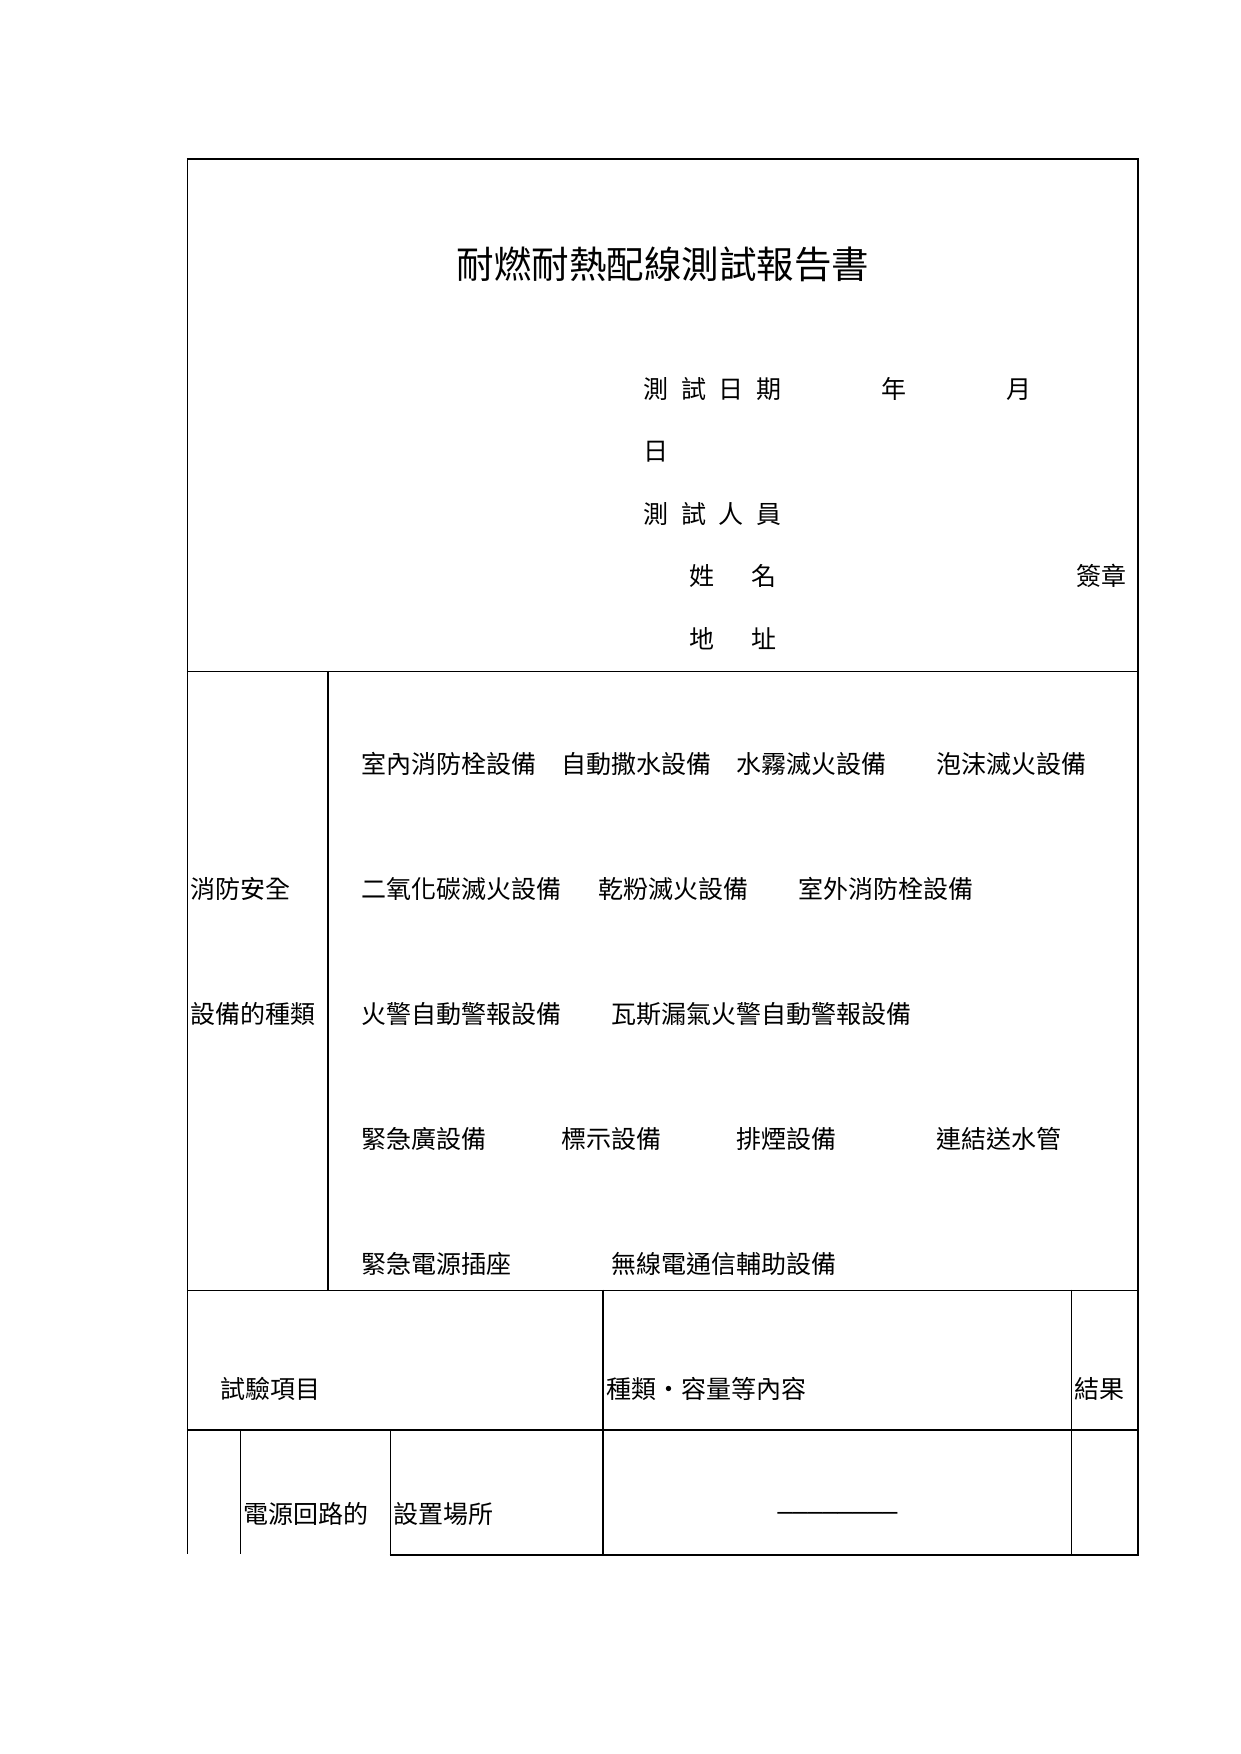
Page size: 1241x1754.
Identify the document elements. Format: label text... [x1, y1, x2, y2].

table_cell 消防安全 設備的種類 [188, 672, 327, 1289]
table_cell [188, 1431, 240, 1554]
table_cell 地 址 [640, 596, 1137, 671]
table_cell [188, 290, 640, 471]
table_cell 結果 [1072, 1291, 1137, 1429]
table_cell ──────── [604, 1431, 1071, 1554]
table_cell 測 試 日 期 年 月 日 [640, 290, 1137, 471]
table_cell [188, 596, 640, 671]
table_cell 試驗項目 [188, 1291, 602, 1429]
table_header 耐燃耐熱配線測試報告書 [188, 160, 1137, 289]
table_cell 設置場所 [391, 1431, 602, 1554]
table_cell [188, 471, 640, 533]
table_cell [1072, 1431, 1137, 1554]
table_cell 測 試 人 員 [640, 471, 1137, 533]
table_cell 室內消防栓設備 自動撒水設備 水霧滅火設備 泡沫滅火設備 二氧化碳滅火設備 乾粉滅火設備 室外消防栓設備 火警自動警報設備 瓦斯漏氣火警自動警報設備 緊急廣設備 標示設備 排煙設備 連結送水管 緊急電源插座 無線電通信輔助設備 [329, 672, 1137, 1289]
table_cell 姓 名 簽章 [640, 533, 1137, 596]
table_cell 種類‧容量等內容 [604, 1291, 1071, 1429]
table_cell [188, 533, 640, 596]
table_cell 電源回路的 [241, 1431, 390, 1554]
